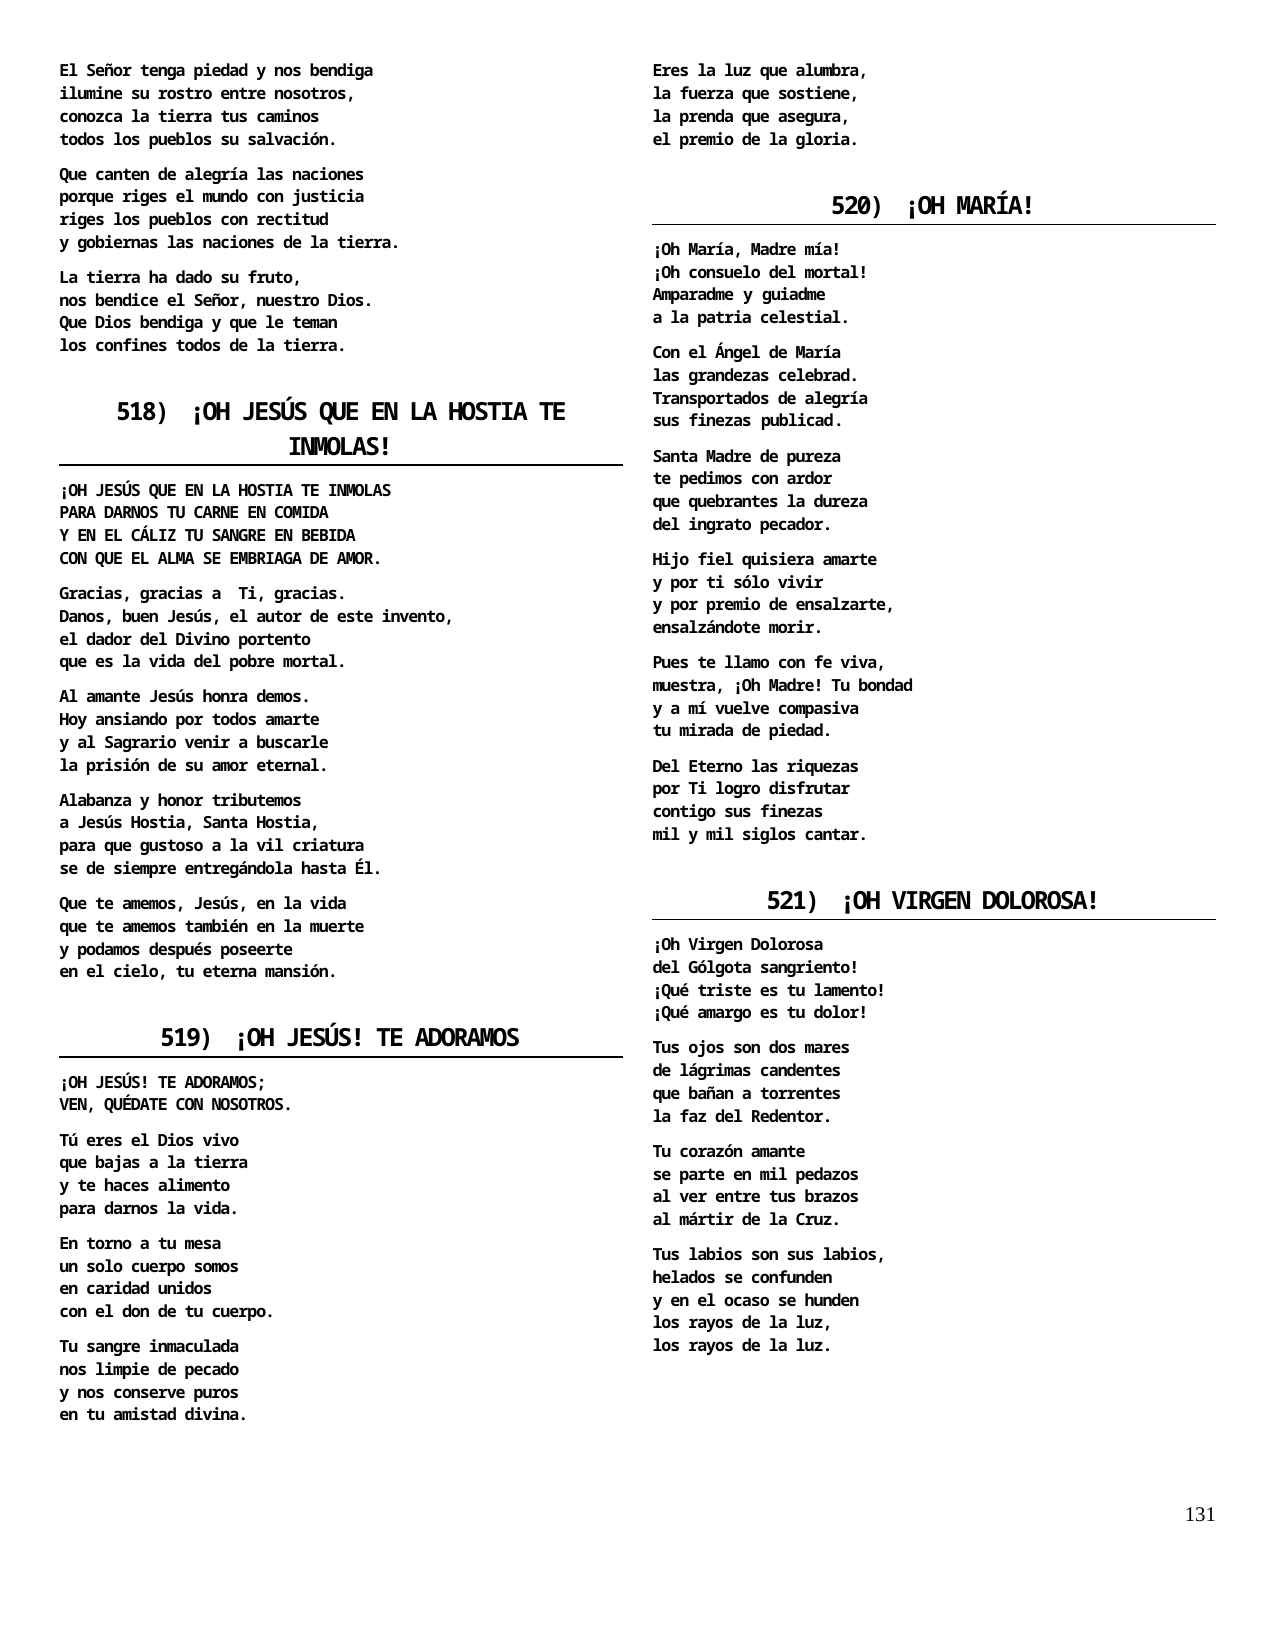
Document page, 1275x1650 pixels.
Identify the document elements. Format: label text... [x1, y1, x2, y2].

subtitle ¡Oh Jesús! Te Adoramos [59, 1020, 623, 1056]
subtitle ¡Oh Jesús Que En La Hostia Te Inmolas! [59, 394, 623, 464]
text ¡OH JESÚS QUE EN LA HOSTIA TE INMOLAS PARA DARNOS TU CARNE EN COMIDA Y EN EL CÁLIZ TU SANGRE EN BEBIDA CON QUE EL ALMA SE EMBRIAGA DE AMOR. [59, 478, 623, 569]
text Tú eres el Dios vivo que bajas a la tierra y te haces alimento para darnos la vida. [59, 1128, 623, 1219]
text Del Eterno las riquezas por Ti logro disfrutar contigo sus finezas mil y mil siglos cantar. [652, 754, 1216, 845]
text ¡Oh Virgen Dolorosa del Gólgota sangriento! ¡Qué triste es tu lamento! ¡Qué amargo es tu dolor! [652, 933, 1216, 1024]
text Tus labios son sus labios, helados se confunden y en el ocaso se hunden los rayos de la luz, los rayos de la luz. [652, 1243, 1216, 1356]
text Eres la luz que alumbra, la fuerza que sostiene, la prenda que asegura, el premio de la gloria. [652, 59, 1216, 150]
text Tu sangre inmaculada nos limpie de pecado y nos conserve puros en tu amistad divina. [59, 1335, 623, 1426]
text La tierra ha dado su fruto, nos bendice el Señor, nuestro Dios. Que Dios bendiga y que le teman los confines todos de la tierra. [59, 266, 623, 357]
text Pues te llamo con fe viva, muestra, ¡Oh Madre! Tu bondad y a mí vuelve compasiva tu mirada de piedad. [652, 651, 1216, 742]
text ¡Oh María, Madre mía! ¡Oh consuelo del mortal! Amparadme y guiadme a la patria celestial. [652, 238, 1216, 328]
text Tus ojos son dos mares de lágrimas candentes que bañan a torrentes la faz del Redentor. [652, 1036, 1216, 1127]
text Que te amemos, Jesús, en la vida que te amemos también en la muerte y podamos después poseerte en el cielo, tu eterna mansión. [59, 892, 623, 982]
text Que canten de alegría las naciones porque riges el mundo con justicia riges los pueblos con rectitud y gobiernas las naciones de la tierra. [59, 162, 623, 253]
subtitle ¡Oh Virgen Dolorosa! [652, 883, 1216, 919]
text El Señor tenga piedad y nos bendiga ilumine su rostro entre nosotros, conozca la tierra tus caminos todos los pueblos su salvación. [59, 59, 623, 150]
text Tu corazón amante se parte en mil pedazos al ver entre tus brazos al mártir de la Cruz. [652, 1139, 1216, 1230]
text ¡OH JESÚS! TE ADORAMOS; VEN, QUÉDATE CON NOSOTROS. [59, 1070, 623, 1116]
subtitle ¡Oh María! [652, 187, 1216, 224]
text En torno a tu mesa un solo cuerpo somos en caridad unidos con el don de tu cuerpo. [59, 1231, 623, 1322]
text Alabanza y honor tributemos a Jesús Hostia, Santa Hostia, para que gustoso a la vil criatura se de siempre entregándola hasta Él. [59, 788, 623, 879]
text Hijo fiel quisiera amarte y por ti sólo vivir y por premio de ensalzarte, ensalzándote morir. [652, 548, 1216, 638]
text Santa Madre de pureza te pedimos con ardor que quebrantes la dureza del ingrato pecador. [652, 444, 1216, 535]
text Al amante Jesús honra demos. Hoy ansiando por todos amarte y al Sagrario venir a buscarle la prisión de su amor eternal. [59, 685, 623, 776]
text Con el Ángel de María las grandezas celebrad. Transportados de alegría sus finezas publicad. [652, 341, 1216, 432]
text Gracias, gracias a Ti, gracias. Danos, buen Jesús, el autor de este invento, el dador del Divino portento que es la vida del pobre mortal. [59, 582, 623, 672]
